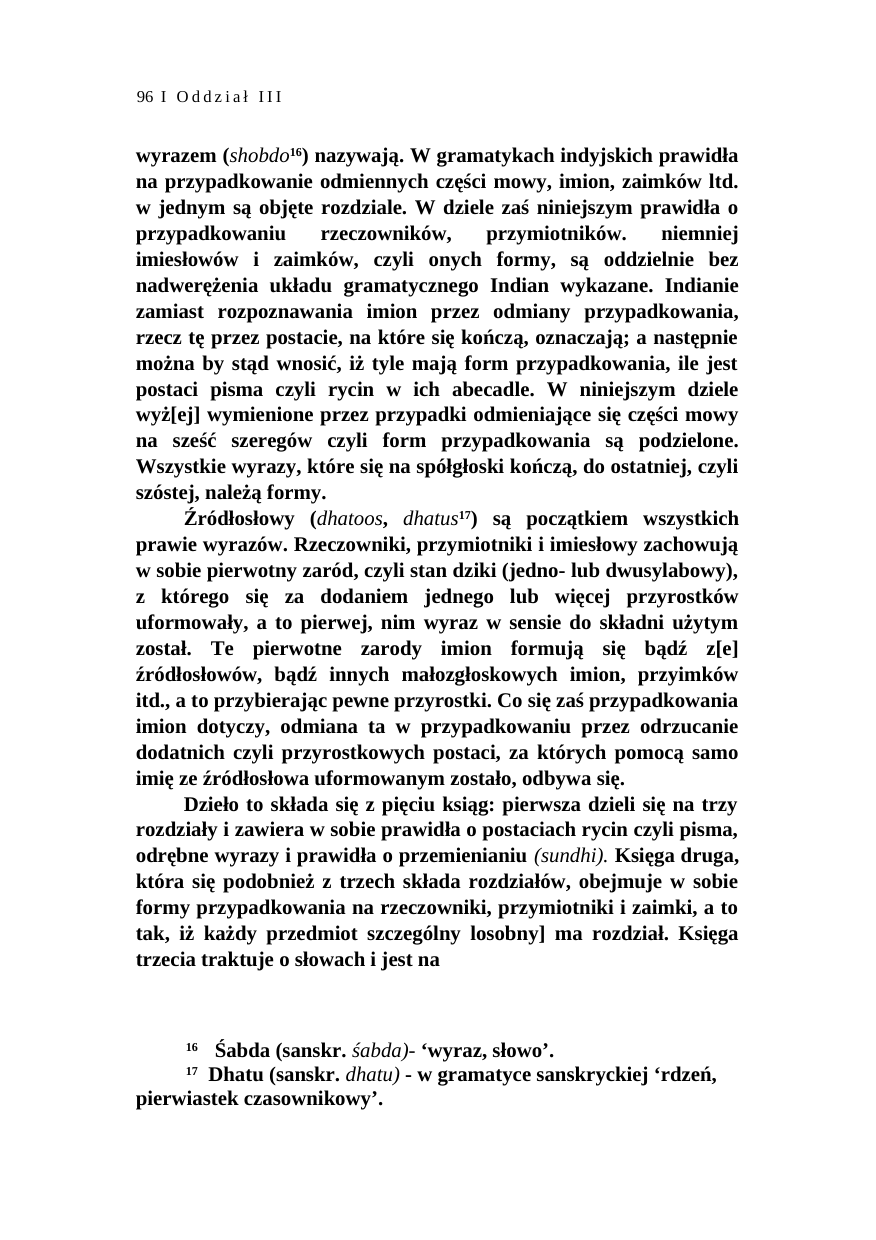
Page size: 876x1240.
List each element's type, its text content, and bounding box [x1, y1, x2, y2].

text wyrazem (shobdo16) nazywają. W gramatykach indyjskich prawidła na przypadkowanie odmiennych części mowy, imion, zaimków ltd. w jednym są objęte rozdziale. W dziele zaś niniejszym prawidła o przypadkowaniu rzeczowników, przymiotników. niemniej imiesłowów i zaimków, czyli onych formy, są oddzielnie bez nadwerężenia układu gramatycznego Indian wykazane. Indianie zamiast rozpoznawania imion przez odmiany przypadkowania, rzecz tę przez postacie, na które się kończą, oznaczają; a następnie można by stąd wnosić, iż tyle mają form przypadkowania, ile jest postaci pisma czyli rycin w ich abecadle. W niniejszym dziele wyż[ej] wymienione przez przypadki odmieniające się części mowy na sześć szeregów czyli form przypadkowania są podzielone. Wszystkie wyrazy, które się na spółgłoski kończą, do ostatniej, czyli szóstej, należą formy. [136, 142, 739, 505]
text 96 I Oddział III [137, 89, 311, 106]
text 17 Dhatu (sanskr. dhatu) - w gramatyce sanskryckiej ‘rdzeń, pierwiastek czasownikowy’. [136, 1062, 739, 1110]
text Źródłosłowy (dhatoos, dhatus17) są początkiem wszystkich prawie wyrazów. Rzeczowniki, przymiotniki i imiesłowy zachowują w sobie pierwotny zaród, czyli stan dziki (jedno- lub dwusylabowy), z którego się za dodaniem jednego lub więcej przyrostków uformowały, a to pierwej, nim wyraz w sensie do składni użytym został. Te pierwotne zarody imion formują się bądź z[e] źródłosłowów, bądź innych małozgłoskowych imion, przyimków itd., a to przybierając pewne przyrostki. Co się zaś przypadkowania imion dotyczy, odmiana ta w przypadkowaniu przez odrzucanie dodatnich czyli przyrostkowych postaci, za których pomocą samo imię ze źródłosłowa uformowanym zostało, odbywa się. [136, 505, 739, 790]
text 16 Śabda (sanskr. śabda)- ‘wyraz, słowo’. [186, 1038, 739, 1062]
text Dzieło to składa się z pięciu ksiąg: pierwsza dzieli się na trzy rozdziały i zawiera w sobie prawidła o postaciach rycin czyli pisma, odrębne wyrazy i prawidła o przemienianiu (sundhi). Księga druga, która się podobnież z trzech składa rozdziałów, obejmuje w sobie formy przypadkowania na rzeczowniki, przymiotniki i zaimki, a to tak, iż każdy przedmiot szczególny losobny] ma rozdział. Księga trzecia traktuje o słowach i jest na [136, 790, 739, 972]
